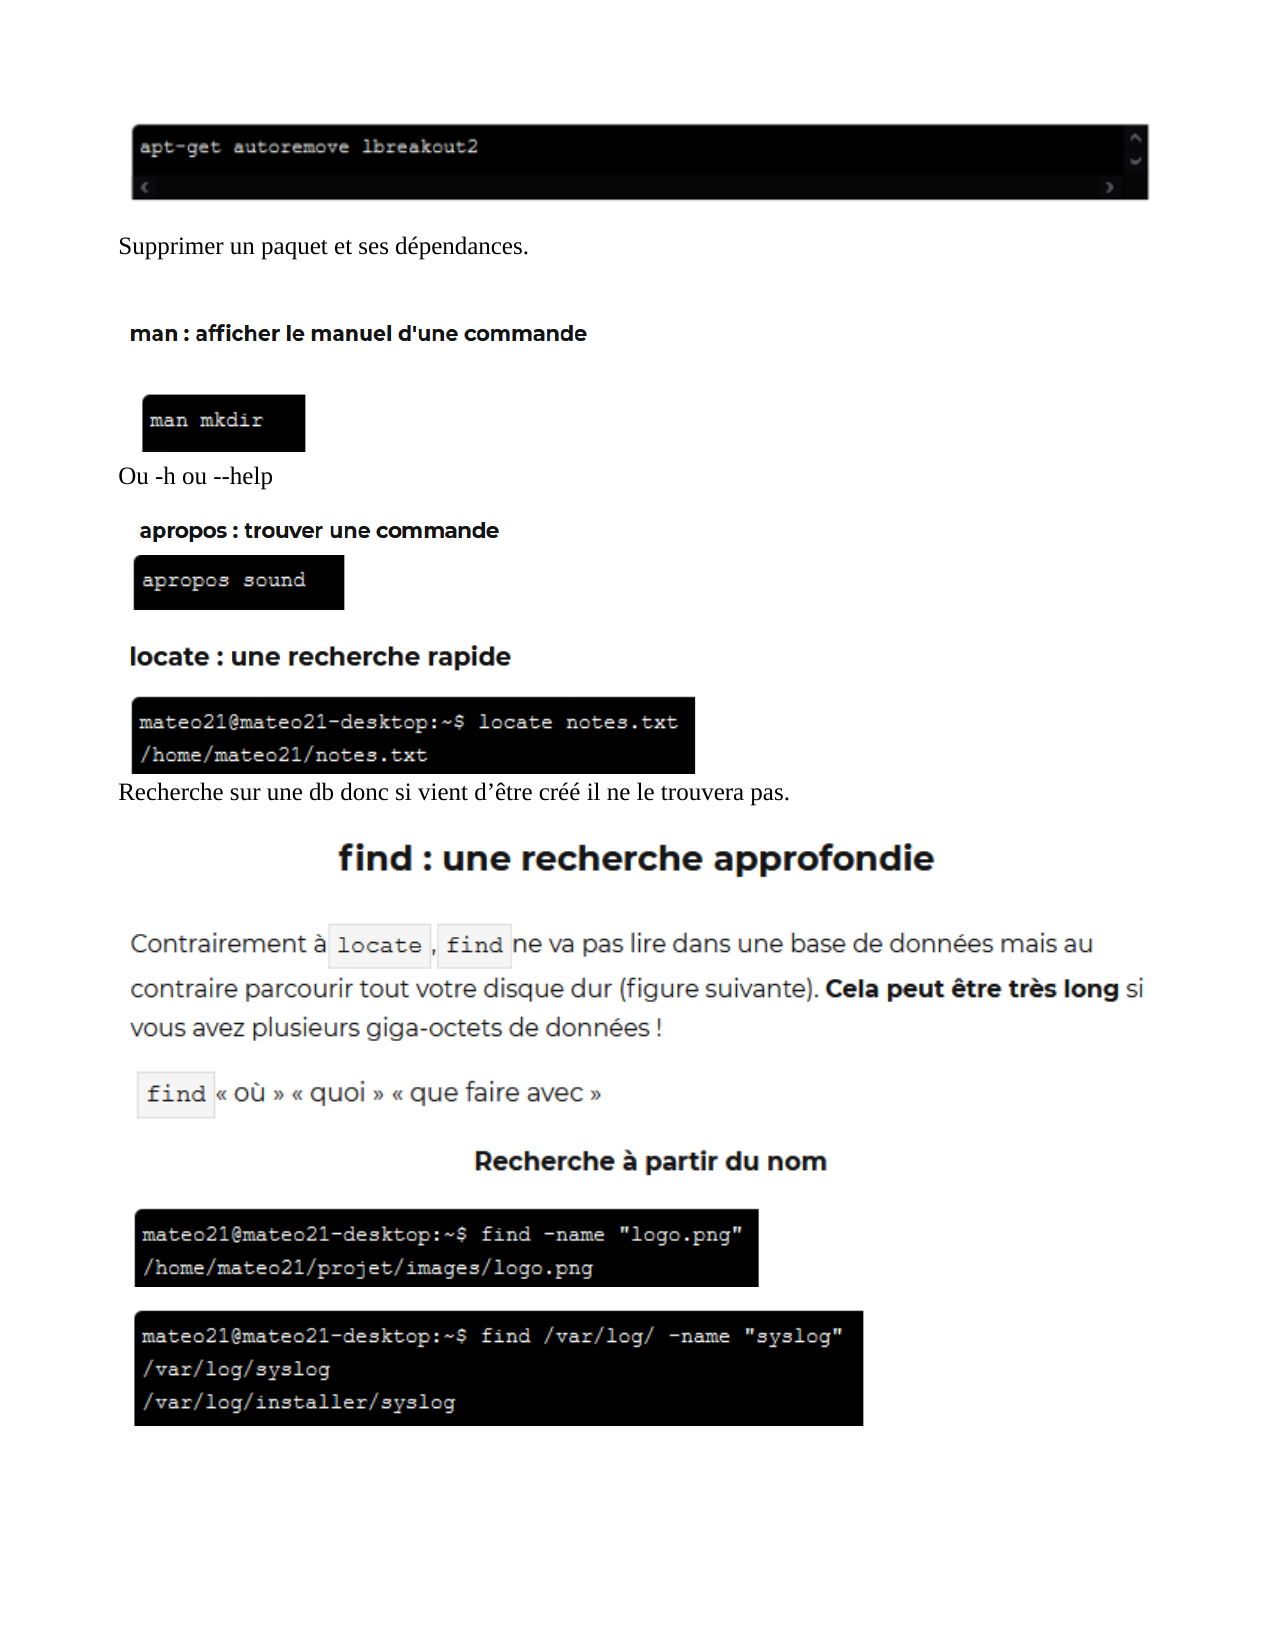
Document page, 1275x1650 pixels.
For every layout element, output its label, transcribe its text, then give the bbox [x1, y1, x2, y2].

picture [464, 1138, 833, 1185]
picture [118, 921, 1157, 1050]
picture [131, 555, 345, 610]
picture [128, 320, 590, 345]
text Ou -h ou --help [118, 461, 1157, 490]
picture [129, 691, 696, 774]
picture [138, 387, 306, 452]
picture [332, 835, 943, 882]
picture [131, 1064, 610, 1122]
picture [130, 1308, 864, 1426]
picture [132, 1203, 759, 1287]
text Supprimer un paquet et ses dépendances. [118, 231, 1157, 260]
picture [124, 118, 1151, 203]
picture [122, 643, 515, 674]
picture [133, 518, 501, 544]
text Recherche sur une db donc si vient d’être créé il ne le trouvera pas. [118, 777, 1157, 806]
